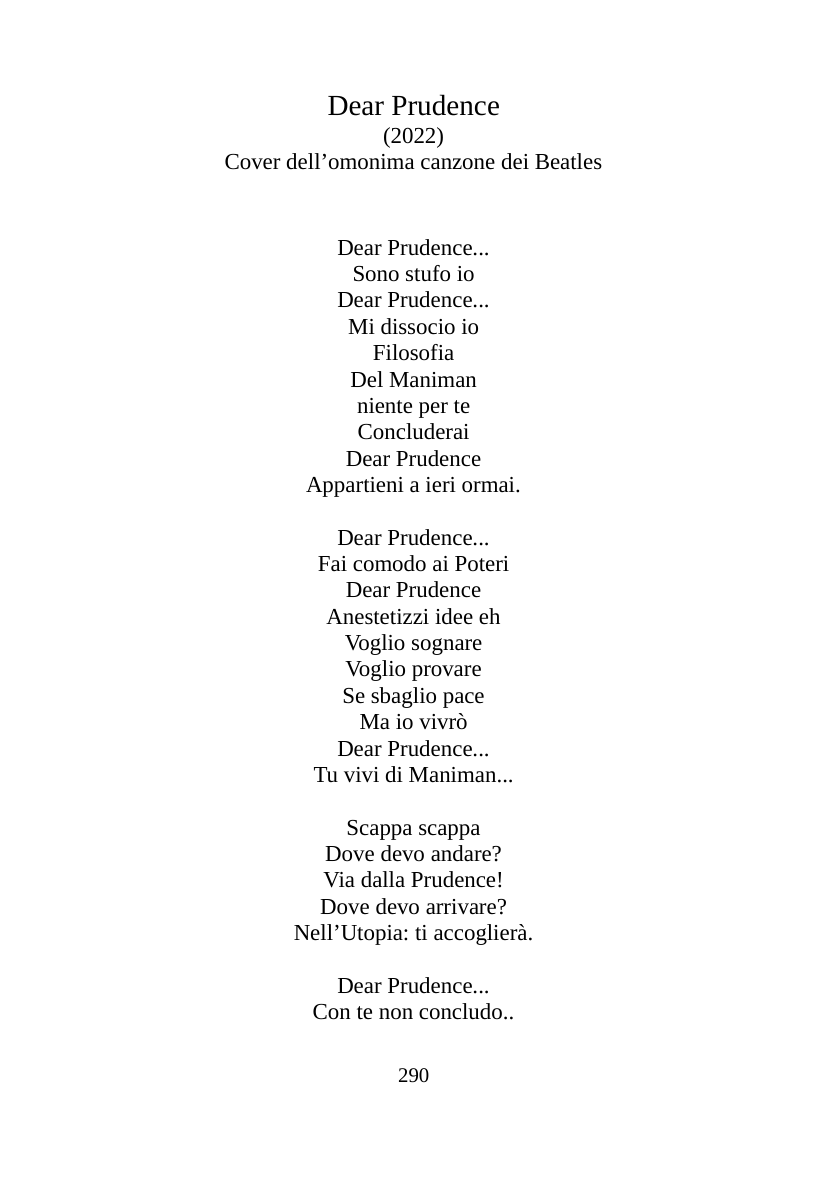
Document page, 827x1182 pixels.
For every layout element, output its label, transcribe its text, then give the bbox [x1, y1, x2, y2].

text Dear Prudence... [88, 734, 738, 761]
text Dear Prudence... [88, 287, 738, 313]
text Dear Prudence... [88, 234, 738, 260]
text Nell’Utopia: ti accoglierà. [88, 919, 738, 945]
text Filosofia [88, 339, 738, 366]
text Via dalla Prudence! [88, 866, 738, 893]
text Anestetizzi idee eh [88, 603, 738, 629]
text Con te non concludo.. [88, 998, 738, 1024]
text Voglio sognare [88, 629, 738, 656]
text Dove devo andare? [88, 840, 738, 866]
text Appartieni a ieri ormai. [88, 471, 738, 497]
text Se sbaglio pace [88, 682, 738, 708]
text niente per te [88, 392, 738, 418]
text Dear Prudence [88, 576, 738, 603]
text Dove devo arrivare? [88, 893, 738, 919]
text Ma io vivrò [88, 708, 738, 734]
text Sono stufo io [88, 260, 738, 287]
text Del Maniman [88, 366, 738, 392]
text Dear Prudence [88, 445, 738, 471]
text Concluderai [88, 418, 738, 445]
text Mi dissocio io [88, 313, 738, 339]
text Dear Prudence... [88, 524, 738, 550]
text Tu vivi di Maniman... [88, 761, 738, 787]
text Scappa scappa [88, 814, 738, 840]
text Fai comodo ai Poteri [88, 550, 738, 576]
text Dear Prudence... [88, 972, 738, 998]
text Dear Prudence (2022) Cover dell’omonima canzone dei Beatles [88, 88, 738, 175]
text Voglio provare [88, 656, 738, 682]
